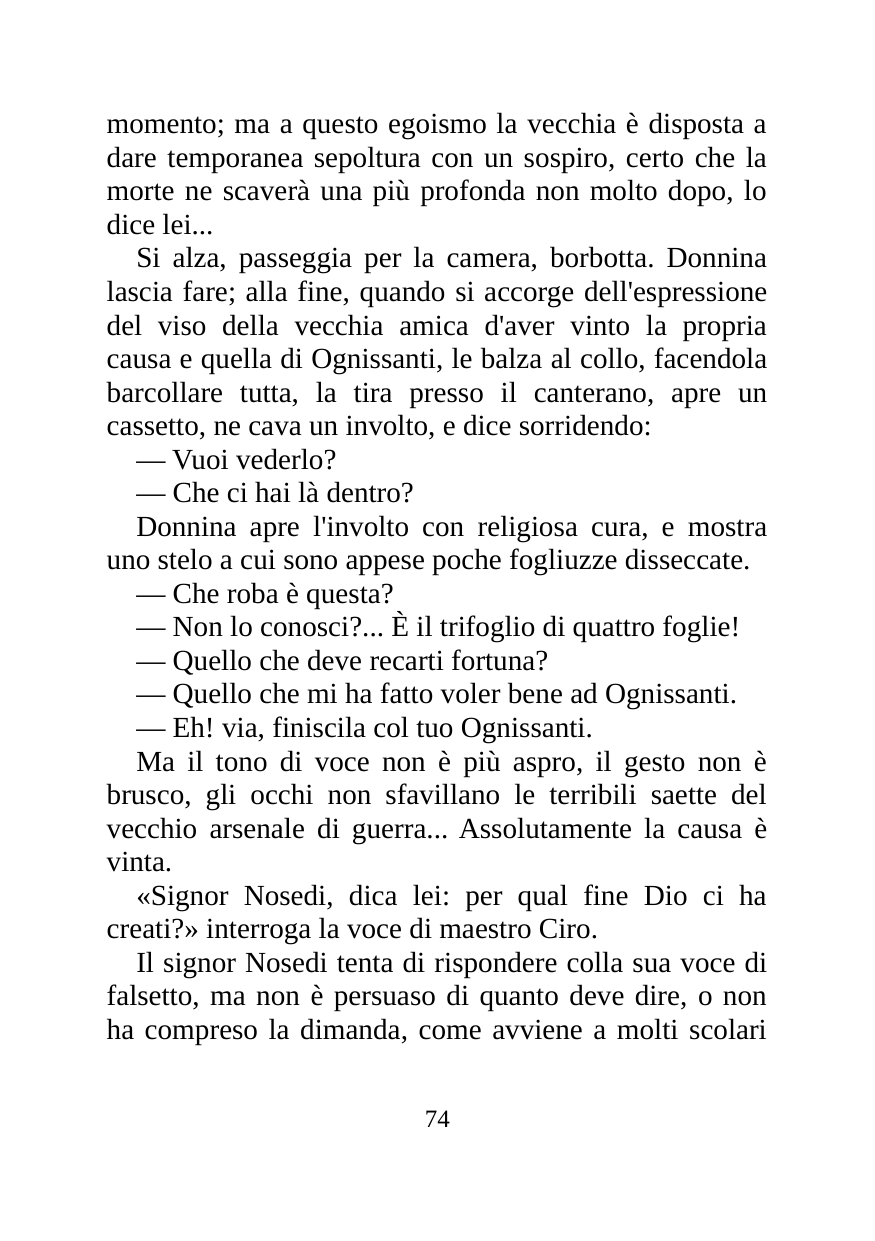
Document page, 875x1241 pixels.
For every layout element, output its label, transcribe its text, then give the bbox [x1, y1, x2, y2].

text — Quello che mi ha fatto voler bene ad Ognissanti. [106, 677, 768, 710]
text Il signor Nosedi tenta di rispondere colla sua voce di falsetto, ma non è persuaso di quanto deve dire, o non ha compreso la dimanda, come avviene a molti scolari [106, 945, 768, 1046]
text — Che roba è questa? [106, 576, 768, 609]
text Si alza, passeggia per la camera, borbotta. Donnina lascia fare; alla fine, quando si accorge dell'espressione del viso della vecchia amica d'aver vinto la propria causa e quella di Ognissanti, le balza al collo, facendola barcollare tutta, la tira presso il canterano, apre un cassetto, ne cava un involto, e dice sorridendo: [106, 241, 768, 442]
text «Signor Nosedi, dica lei: per qual fine Dio ci ha creati?» interroga la voce di maestro Ciro. [106, 878, 768, 945]
text Donnina apre l'involto con religiosa cura, e mostra uno stelo a cui sono appese poche fogliuzze disseccate. [106, 509, 768, 576]
text — Non lo conosci?... È il trifoglio di quattro foglie! [106, 609, 768, 643]
text — Che ci hai là dentro? [106, 475, 768, 509]
text Ma il tono di voce non è più aspro, il gesto non è brusco, gli occhi non sfavillano le terribili saette del vecchio arsenale di guerra... Assolutamente la causa è vinta. [106, 744, 768, 878]
text — Eh! via, finiscila col tuo Ognissanti. [106, 710, 768, 744]
text — Vuoi vederlo? [106, 442, 768, 475]
text momento; ma a questo egoismo la vecchia è disposta a dare temporanea sepoltura con un sospiro, certo che la morte ne scaverà una più profonda non molto dopo, lo dice lei... [106, 106, 768, 241]
text — Quello che deve recarti fortuna? [106, 643, 768, 677]
